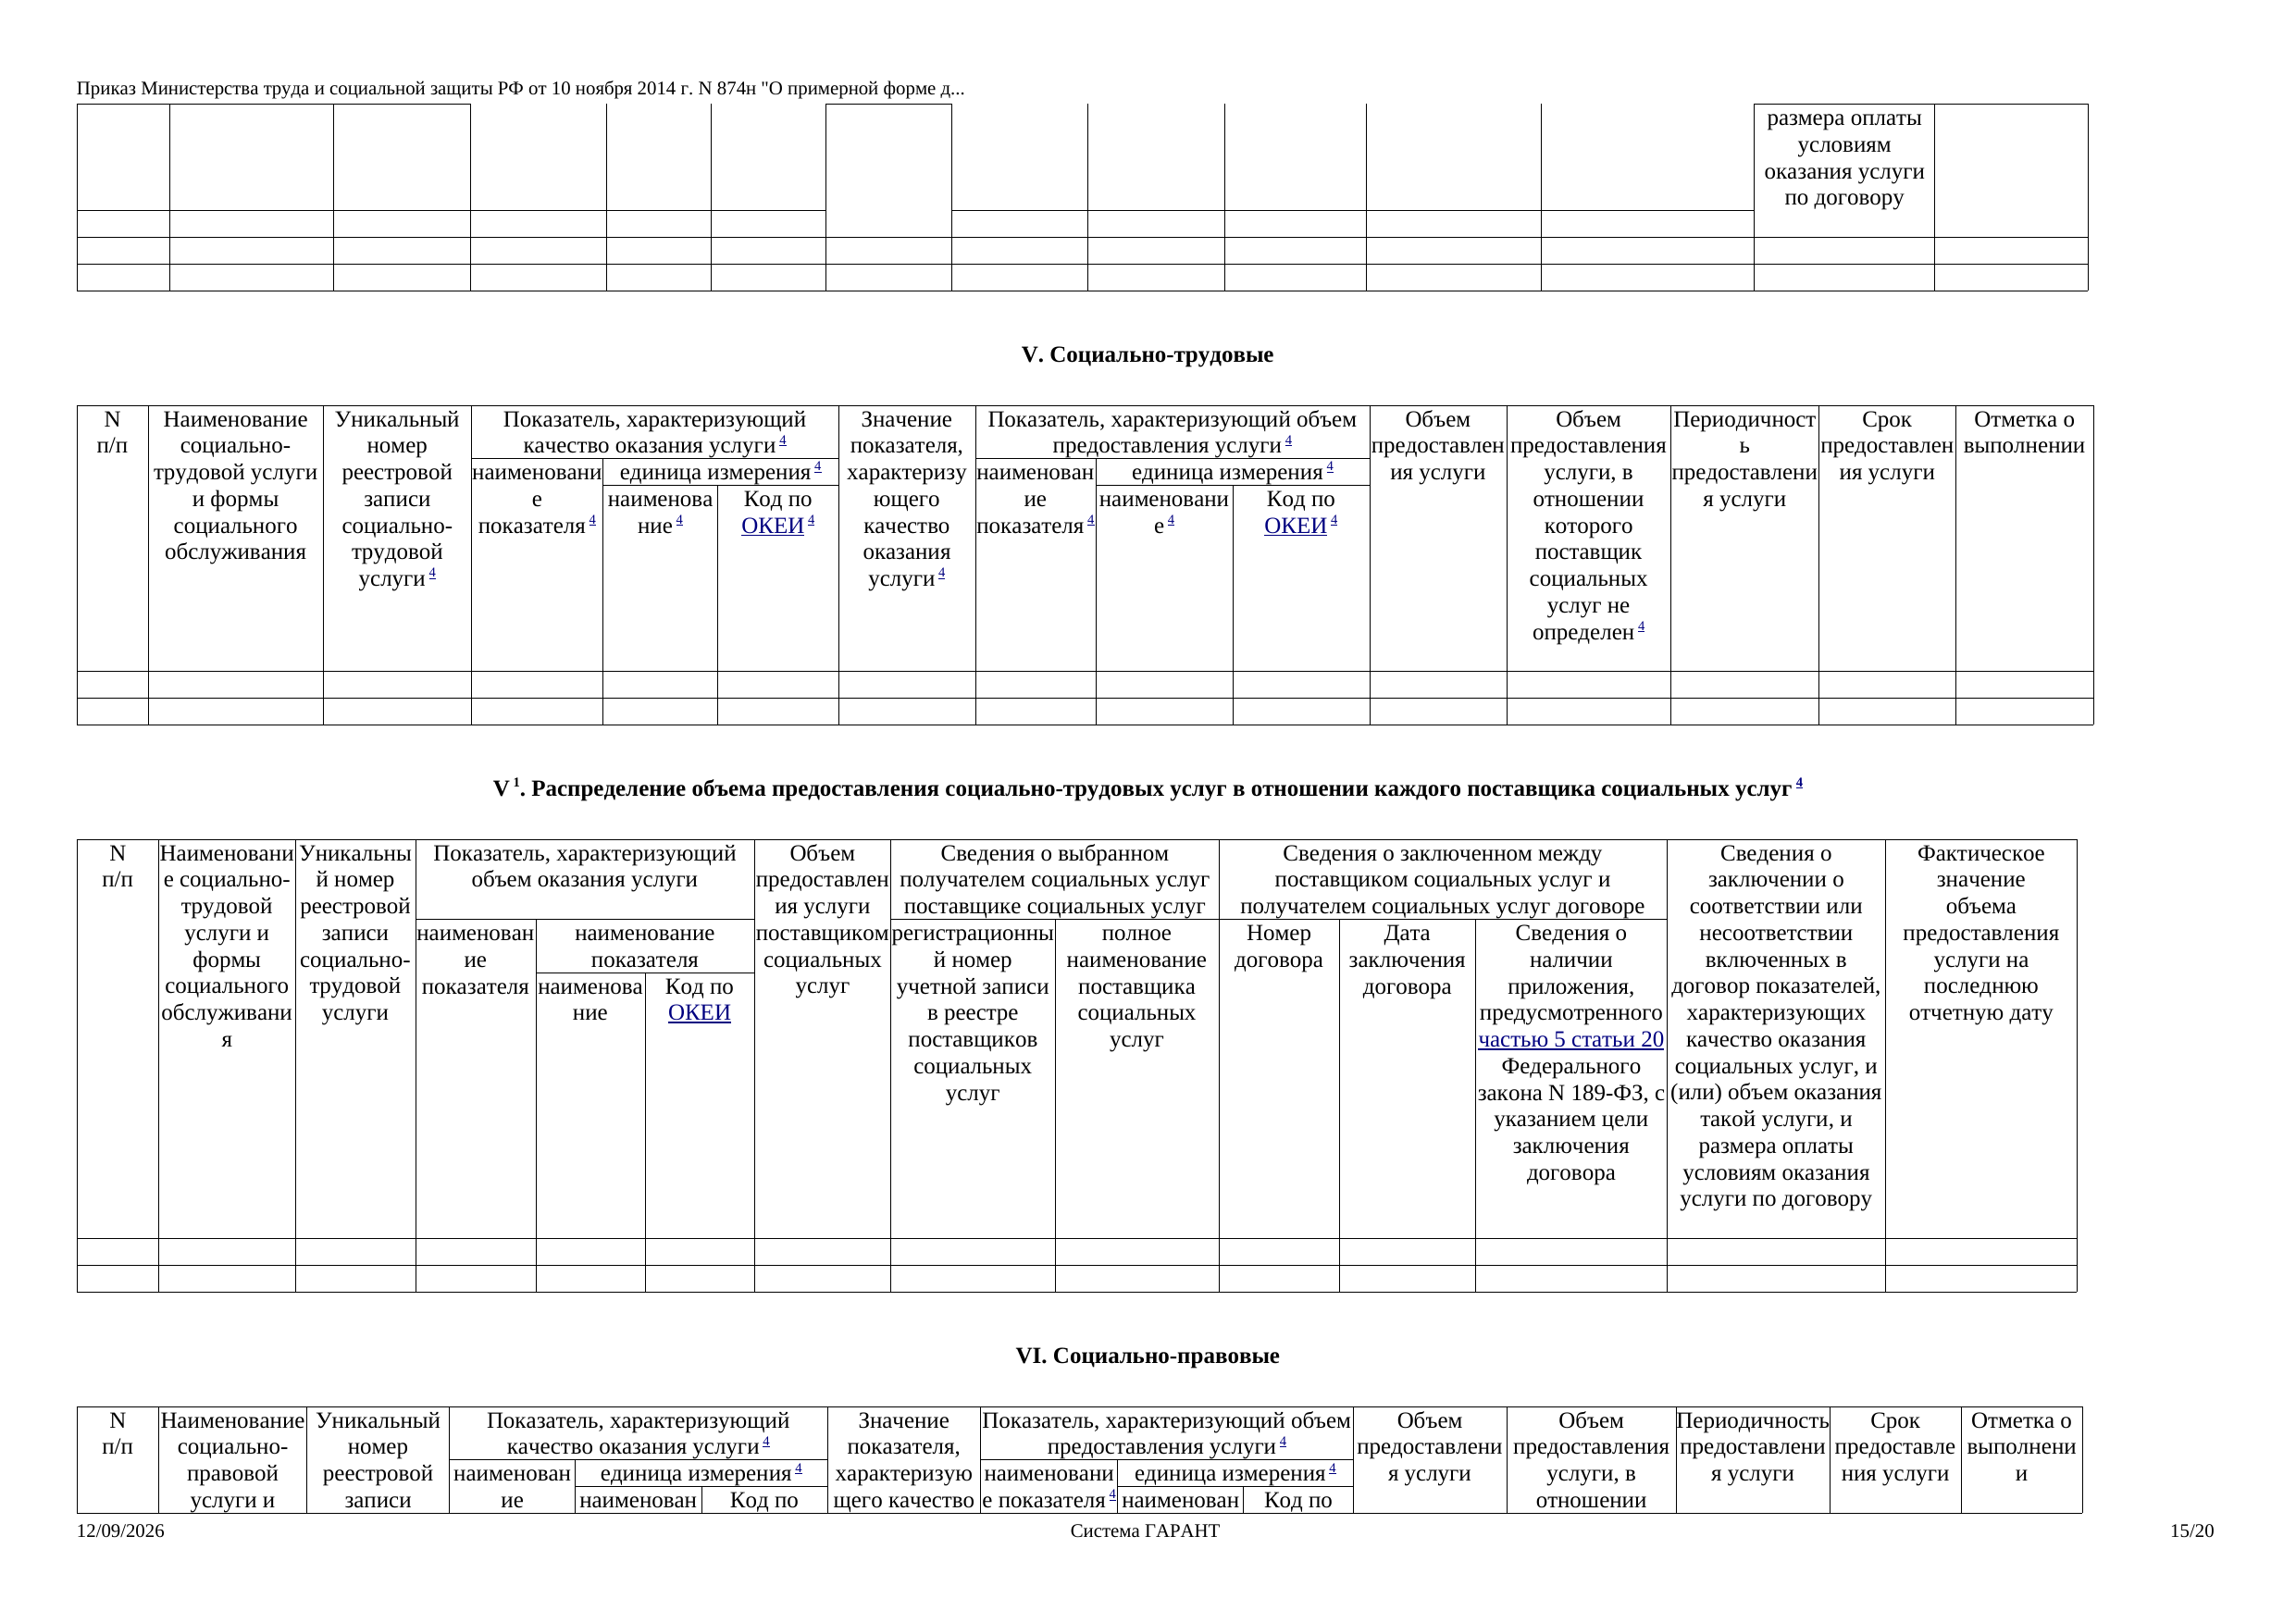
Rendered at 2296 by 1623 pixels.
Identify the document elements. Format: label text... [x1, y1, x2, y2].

table_cell [78, 238, 169, 264]
table_cell [1542, 211, 1754, 237]
table_cell [1755, 210, 1934, 237]
table_cell [159, 1239, 295, 1265]
table_cell [170, 211, 333, 237]
table_cell [334, 211, 470, 237]
table_cell [170, 238, 333, 264]
table_cell [78, 1239, 158, 1265]
table_cell [712, 238, 825, 264]
table_cell [1367, 211, 1541, 237]
table_cell наименование показателя 4 [472, 459, 602, 671]
table_header Уникальный номер реестровой записи социально-трудовой услуги 4 [324, 406, 471, 671]
table_cell [537, 1266, 645, 1292]
table_cell [537, 1239, 645, 1265]
table_cell [416, 1239, 536, 1265]
subtitle VI. Социально-правовые [77, 1342, 2219, 1368]
table_cell [952, 265, 1087, 291]
table_header Срок предоставления услуги [1819, 406, 1955, 671]
table_cell Код по ОКЕИ 4 [718, 486, 838, 671]
table_cell [1367, 238, 1541, 264]
table_cell регистрационный номер учетной записи в реестре поставщиков социальных услуг [891, 920, 1055, 1238]
table_cell [1088, 211, 1224, 237]
table_cell [1367, 265, 1541, 291]
table_cell [1886, 1239, 2077, 1265]
table_cell Код по [702, 1487, 827, 1513]
subtitle V. Социально-трудовые [77, 341, 2219, 366]
table_cell [891, 1239, 1055, 1265]
table_header Наименование социально-трудовой услуги и формы социального обслуживания [149, 406, 323, 671]
table_cell Код по ОКЕИ 4 [1234, 486, 1370, 671]
table_cell [1668, 1266, 1885, 1292]
table_cell [149, 699, 323, 725]
table_cell [1367, 104, 1541, 210]
table_cell [1542, 238, 1754, 264]
table_cell [1755, 238, 1934, 264]
table_cell наименован [1118, 1487, 1243, 1513]
table_cell [472, 699, 602, 725]
table_cell [952, 211, 1087, 237]
table_cell [603, 672, 717, 698]
table_cell [78, 672, 148, 698]
table_header Показатель, характеризующий качество оказания услуги 4 [450, 1407, 827, 1459]
table_cell Дата заключения договора [1340, 920, 1475, 1238]
table_cell Код по [1244, 1487, 1353, 1513]
table_header [78, 105, 169, 210]
table_cell [1935, 265, 2088, 291]
table_cell [755, 1239, 890, 1265]
table_header размера оплаты условиям оказания услуги по договору [1755, 105, 1934, 210]
table_cell [1542, 265, 1754, 291]
table_cell единица измерения 4 [576, 1460, 827, 1486]
table_header Фактическое значение объема предоставления услуги на последнюю отчетную дату [1886, 840, 2077, 1238]
table_cell [170, 265, 333, 291]
table_cell [1234, 672, 1370, 698]
table_cell [607, 265, 711, 291]
table_cell [1056, 1239, 1219, 1265]
table_cell [826, 238, 951, 264]
table_cell [1340, 1239, 1475, 1265]
table_cell [1220, 1266, 1339, 1292]
table_cell [891, 1266, 1055, 1292]
table_cell [471, 104, 606, 210]
table_header N п/п [78, 406, 148, 671]
table_cell [471, 265, 606, 291]
table_cell [603, 699, 717, 725]
table_cell [1225, 211, 1366, 237]
table_cell Сведения о наличии приложения, предусмотренного частью 5 статьи 20 Федерального закона N 189-ФЗ, с указанием цели заключения договора [1476, 920, 1667, 1238]
table_header Показатель, характеризующий объем предоставления услуги 4 [981, 1407, 1353, 1459]
table_cell [1225, 265, 1366, 291]
table_header Объем предоставления услуги, в отношении [1508, 1407, 1676, 1513]
table_cell [1886, 1266, 2077, 1292]
table_cell [952, 238, 1087, 264]
table_cell [607, 238, 711, 264]
table_cell [646, 1266, 754, 1292]
table_cell [416, 1266, 536, 1292]
table_cell [78, 1266, 158, 1292]
table_header Сведения о заключении о соответствии или несоответствии включенных в договор показателей, характеризующих качество оказания социальных услуг, и (или) объем оказания такой услуги, и размера оплаты условиям оказания услуги по договору [1668, 840, 1885, 1238]
table_header Объем предоставления услуги, в отношении которого поставщик социальных услуг не определен 4 [1508, 406, 1670, 671]
table_header [1935, 105, 2088, 210]
table_cell наименование показателя [537, 920, 754, 973]
table_cell наименование [450, 1460, 575, 1513]
table_header Уникальный номер реестровой записи социально-трудовой услуги [296, 840, 416, 1238]
table_cell [1542, 104, 1754, 210]
table_header Объем предоставления услуги [1354, 1407, 1507, 1513]
table_cell [976, 699, 1096, 725]
table_cell [1476, 1266, 1667, 1292]
table_cell единица измерения 4 [603, 459, 838, 485]
table_cell единица измерения 4 [1097, 459, 1370, 485]
table_cell [839, 672, 975, 698]
table_cell [1956, 672, 2093, 698]
table_cell [1819, 699, 1955, 725]
table_cell наименование 4 [1097, 486, 1233, 671]
table_cell [646, 1239, 754, 1265]
table_cell Код по ОКЕИ [646, 973, 754, 1238]
table_cell наименование [537, 973, 645, 1238]
table_header Объем предоставления услуги поставщиком социальных услуг [755, 840, 890, 1238]
table_header Сведения о заключенном между поставщиком социальных услуг и получателем социальных услуг договоре [1220, 840, 1667, 919]
table_cell наименование 4 [603, 486, 717, 671]
table_cell [334, 265, 470, 291]
table_cell [471, 211, 606, 237]
table_header Уникальный номер реестровой записи [307, 1407, 449, 1513]
table_cell [324, 699, 471, 725]
table_header Срок предоставления услуги [1831, 1407, 1961, 1513]
table_cell [1671, 699, 1818, 725]
table_cell [471, 238, 606, 264]
table_cell [159, 1266, 295, 1292]
table_header Наименование социально-правовой услуги и [159, 1407, 306, 1513]
table_cell [718, 672, 838, 698]
table_cell [78, 699, 148, 725]
table_header Отметка о выполнении [1956, 406, 2093, 671]
table_header Показатель, характеризующий объем оказания услуги [416, 840, 754, 919]
table_cell [976, 672, 1096, 698]
table_header Отметка о выполнении [1962, 1407, 2082, 1513]
table_cell [1371, 699, 1507, 725]
table_cell [712, 211, 825, 237]
table_cell наименование показателя 4 [981, 1460, 1117, 1513]
table_header Объем предоставления услуги [1371, 406, 1507, 671]
table_cell [607, 104, 711, 210]
table_header Периодичность предоставления услуги [1671, 406, 1818, 671]
table_cell [1088, 104, 1224, 210]
table_cell наименование показателя [416, 920, 536, 1238]
table_cell [1508, 672, 1670, 698]
table_cell [1225, 238, 1366, 264]
table_header N п/п [78, 1407, 158, 1513]
table_cell [1755, 265, 1934, 291]
table_cell [334, 238, 470, 264]
table_cell [1935, 238, 2088, 264]
table_cell [1956, 699, 2093, 725]
table_cell полное наименование поставщика социальных услуг [1056, 920, 1219, 1238]
table_cell [78, 211, 169, 237]
table_cell [952, 104, 1087, 210]
table_cell [1225, 104, 1366, 210]
table_header Значение показателя, характеризующего качество оказания услуги 4 [839, 406, 975, 671]
table_cell [712, 265, 825, 291]
table_cell [149, 672, 323, 698]
table_cell [1668, 1239, 1885, 1265]
table_header Периодичность предоставления услуги [1677, 1407, 1830, 1513]
table_header Наименование социально-трудовой услуги и формы социального обслуживания [159, 840, 295, 1238]
table_cell [1097, 699, 1233, 725]
table_cell [296, 1266, 416, 1292]
table_cell [1056, 1266, 1219, 1292]
table_header Показатель, характеризующий объем предоставления услуги 4 [976, 406, 1370, 458]
table_header Значение показателя, характеризующего качество [828, 1407, 980, 1513]
table_cell [718, 699, 838, 725]
table_cell [1476, 1239, 1667, 1265]
table_cell [712, 104, 825, 210]
table_cell [607, 211, 711, 237]
table_cell [839, 699, 975, 725]
table_cell [472, 672, 602, 698]
table_cell [1935, 210, 2088, 237]
table_header Показатель, характеризующий качество оказания услуги 4 [472, 406, 838, 458]
table_cell Номер договора [1220, 920, 1339, 1238]
table_cell [1234, 699, 1370, 725]
table_cell [324, 672, 471, 698]
table_cell [1097, 672, 1233, 698]
table_cell [1508, 699, 1670, 725]
table_cell [1819, 672, 1955, 698]
table_header [334, 105, 470, 210]
table_cell [1088, 238, 1224, 264]
table_cell [1371, 672, 1507, 698]
table_cell [755, 1266, 890, 1292]
table_cell [826, 210, 951, 237]
table_header [170, 105, 333, 210]
table_cell [296, 1239, 416, 1265]
table_cell [1340, 1266, 1475, 1292]
table_cell [1088, 265, 1224, 291]
table_cell [1671, 672, 1818, 698]
table_cell [1220, 1239, 1339, 1265]
table_cell [78, 265, 169, 291]
table_cell [826, 265, 951, 291]
table_cell единица измерения 4 [1118, 1460, 1353, 1486]
table_header Сведения о выбранном получателем социальных услуг поставщике социальных услуг [891, 840, 1219, 919]
table_cell наименование показателя 4 [976, 459, 1096, 671]
table_header [826, 105, 951, 210]
table_cell наименован [576, 1487, 701, 1513]
subtitle V 1. Распределение объема предоставления социально-трудовых услуг в отношении каждого поставщика социальных услуг 4 [77, 774, 2219, 801]
table_header N п/п [78, 840, 158, 1238]
